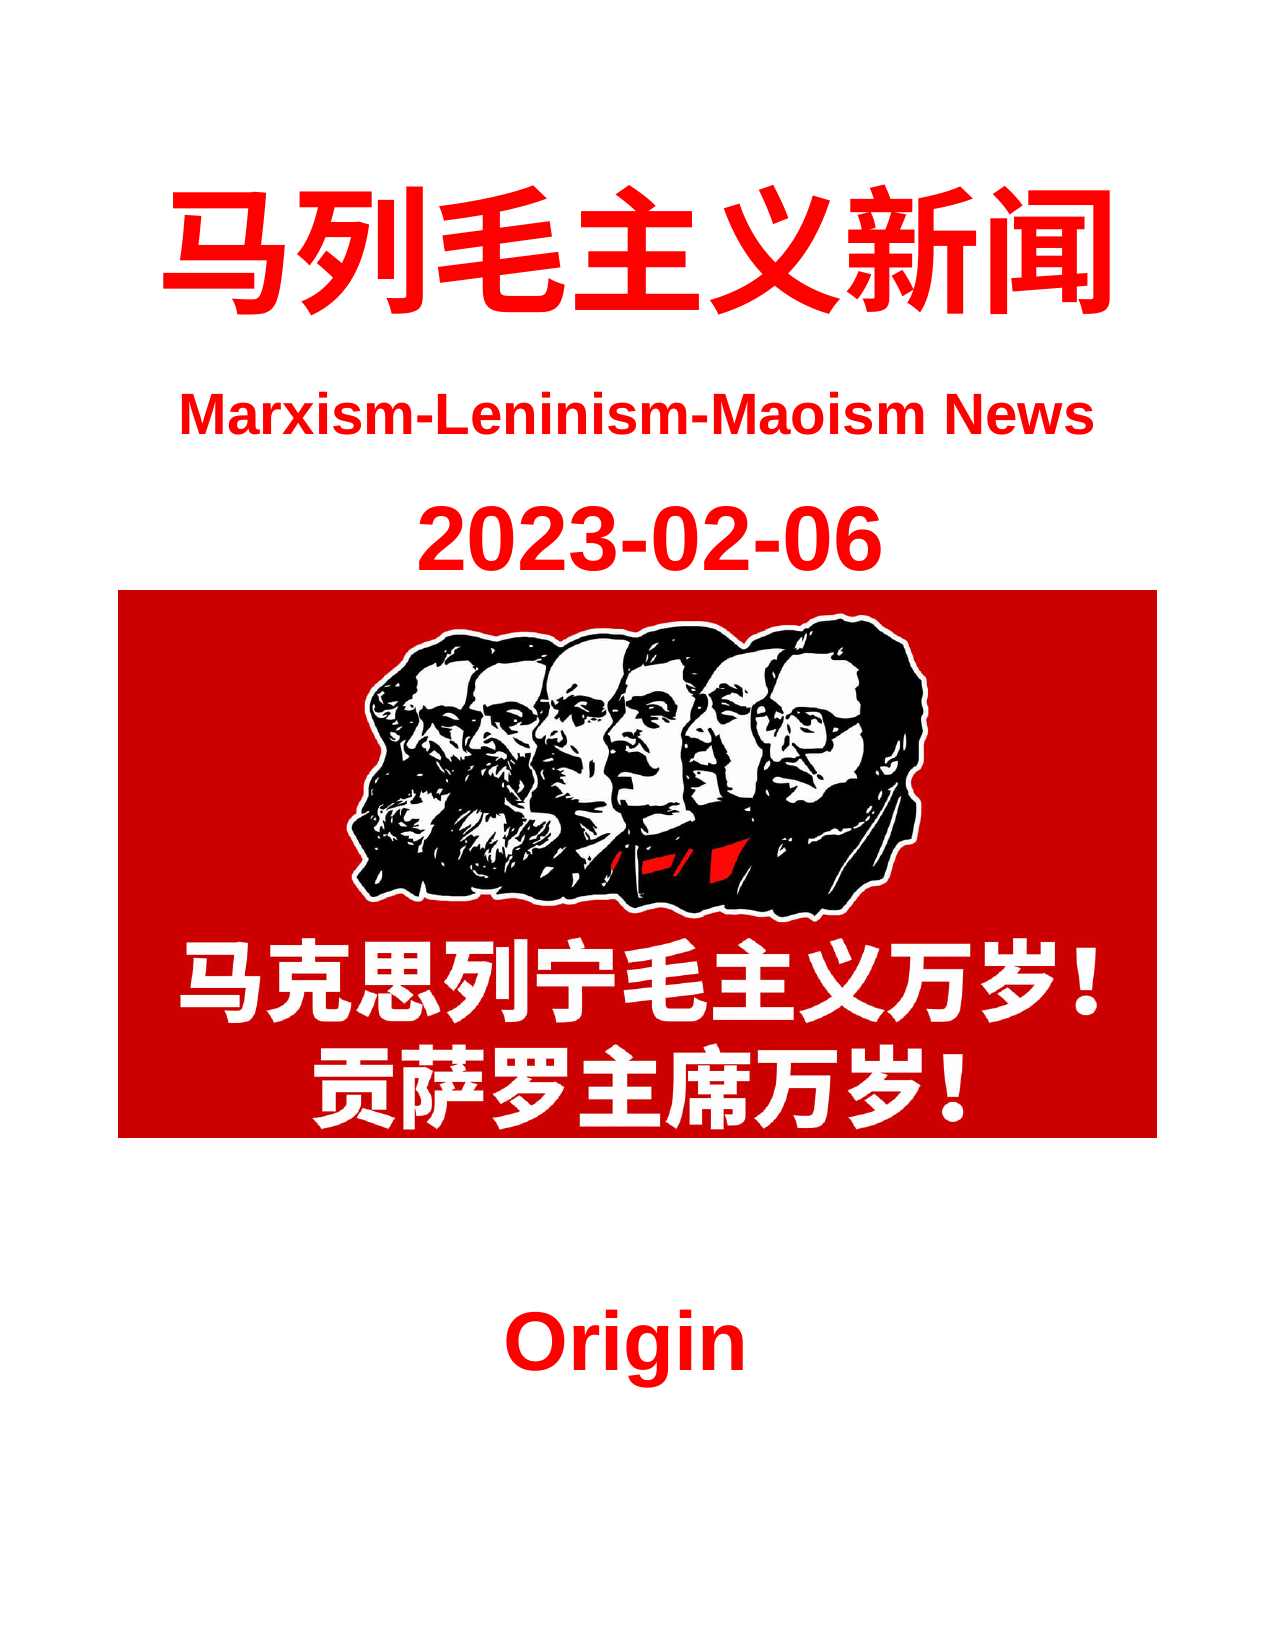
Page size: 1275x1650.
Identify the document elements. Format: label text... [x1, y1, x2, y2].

subtitle 马列毛主义新闻 [118, 143, 1157, 342]
subtitle Marxism-Leninism-Maoism News [118, 380, 1157, 447]
subtitle Origin [118, 1292, 1157, 1388]
subtitle 2023-02-06 [118, 484, 1157, 590]
picture [118, 590, 1157, 1138]
